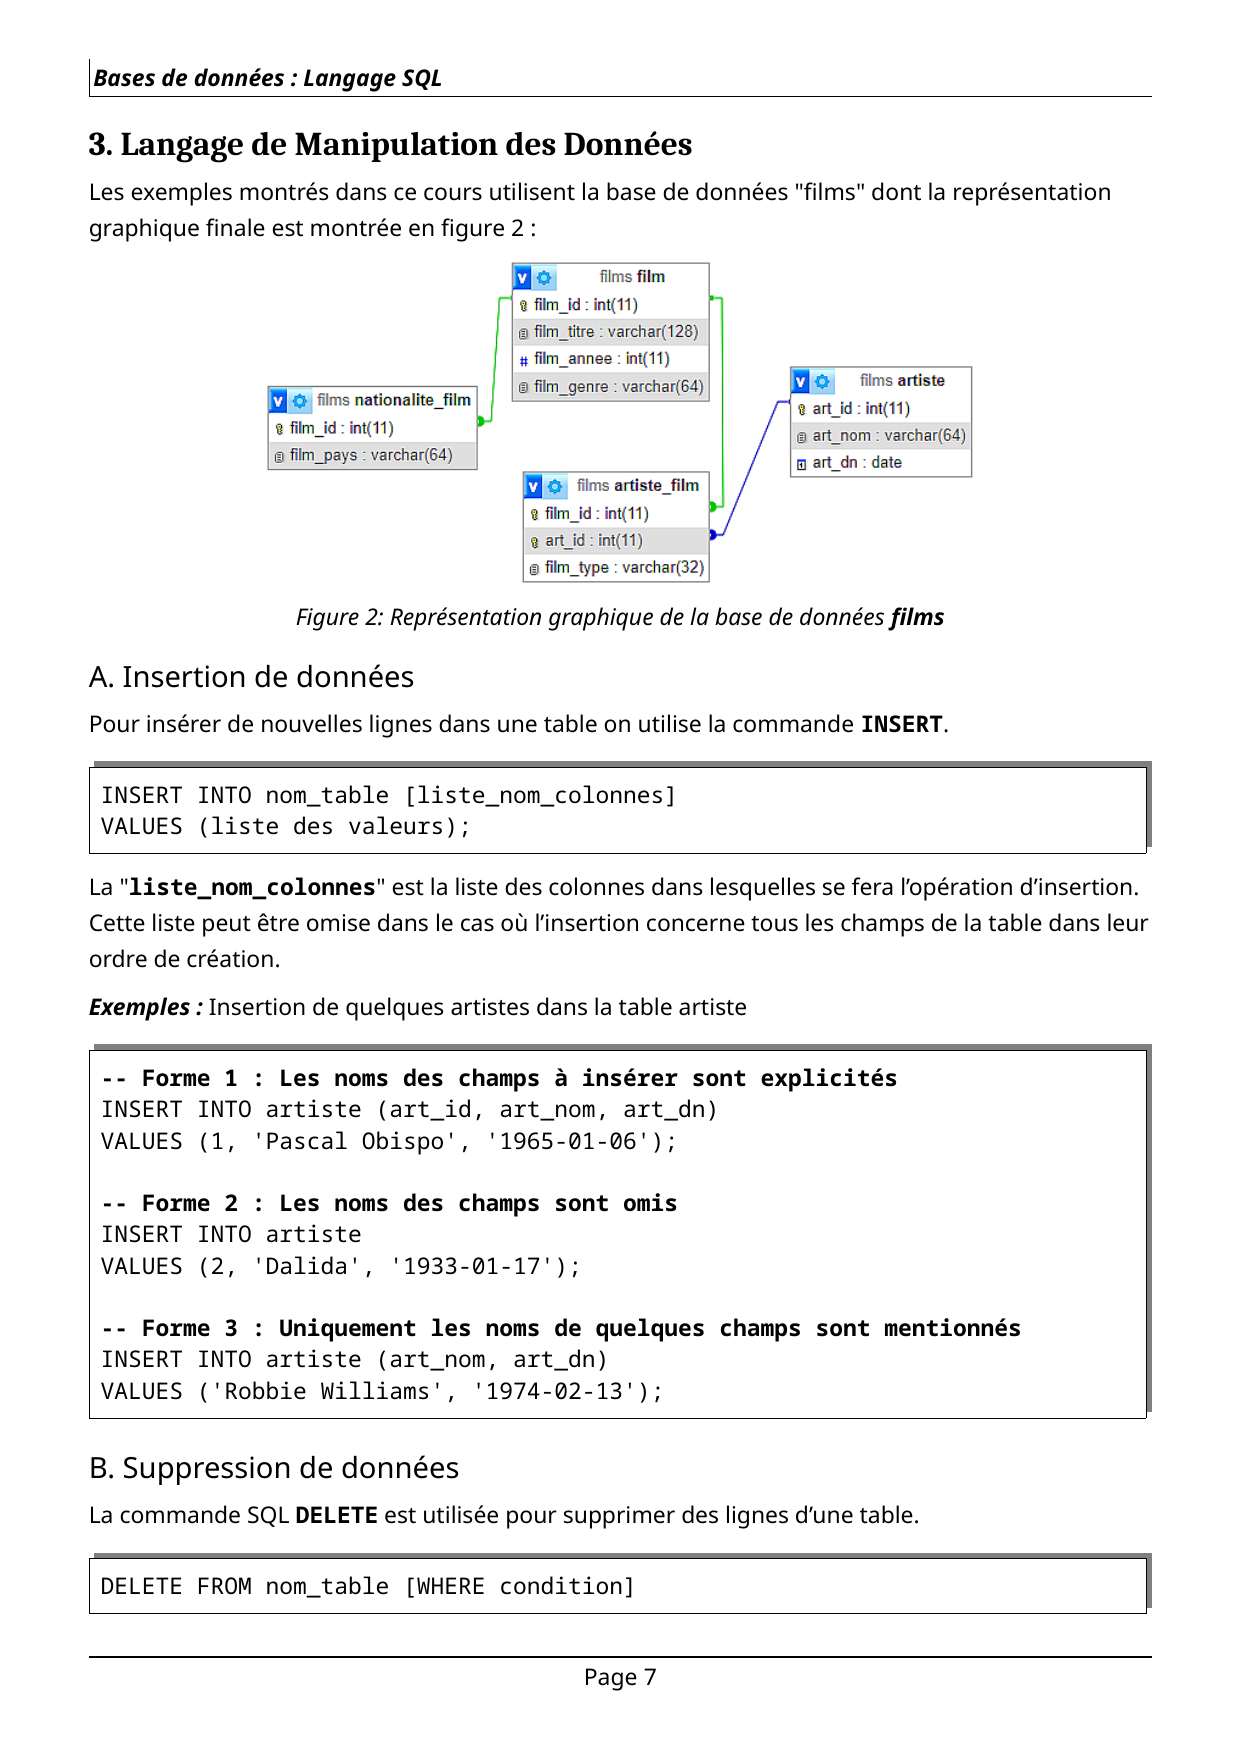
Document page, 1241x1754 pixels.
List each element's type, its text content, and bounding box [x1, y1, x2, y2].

text INSERT INTO artiste (art_id, art_nom, art_dn) [90, 1082, 1146, 1113]
text DELETE FROM nom_table [WHERE condition] [90, 1559, 1146, 1613]
text Figure 2: Représentation graphique de la base de données films [88, 601, 1152, 632]
picture [264, 259, 976, 585]
text VALUES (1, 'Pascal Obispo', '1965-01-06'); [90, 1113, 1146, 1156]
subtitle A. Insertion de données [88, 656, 1152, 696]
text La "liste_nom_colonnes" est la liste des colonnes dans lesquelles se fera l’opération d’insertion. Cette liste peut être omise dans le cas où l’insertion concerne tous les champs de la table dans leur ordre de création. [88, 871, 1152, 974]
text VALUES (liste des valeurs); [90, 798, 1146, 853]
text Exemples : Insertion de quelques artistes dans la table artiste [88, 991, 1152, 1022]
text Pour insérer de nouvelles lignes dans une table on utilise la commande INSERT. [88, 707, 1152, 739]
text INSERT INTO artiste (art_nom, art_dn) [90, 1332, 1146, 1363]
text -- Forme 2 : Les noms des champs sont omis [90, 1175, 1146, 1207]
text Les exemples montrés dans ce cours utilisent la base de données "films" dont la représentation graphique finale est montrée en figure 2 : [88, 176, 1152, 243]
text -- Forme 1 : Les noms des champs à insérer sont explicités [90, 1051, 1146, 1082]
subtitle 3. Langage de Manipulation des Données [88, 126, 1152, 164]
text VALUES (2, 'Dalida', '1933-01-17'); [90, 1238, 1146, 1281]
text INSERT INTO nom_table [liste_nom_colonnes] [90, 768, 1146, 798]
text INSERT INTO artiste [90, 1207, 1146, 1238]
text VALUES ('Robbie Williams', '1974-02-13'); [90, 1363, 1146, 1418]
text -- Forme 3 : Uniquement les noms de quelques champs sont mentionnés [90, 1300, 1146, 1332]
text La commande SQL DELETE est utilisée pour supprimer des lignes d’une table. [88, 1499, 1152, 1530]
subtitle B. Suppression de données [88, 1447, 1152, 1487]
